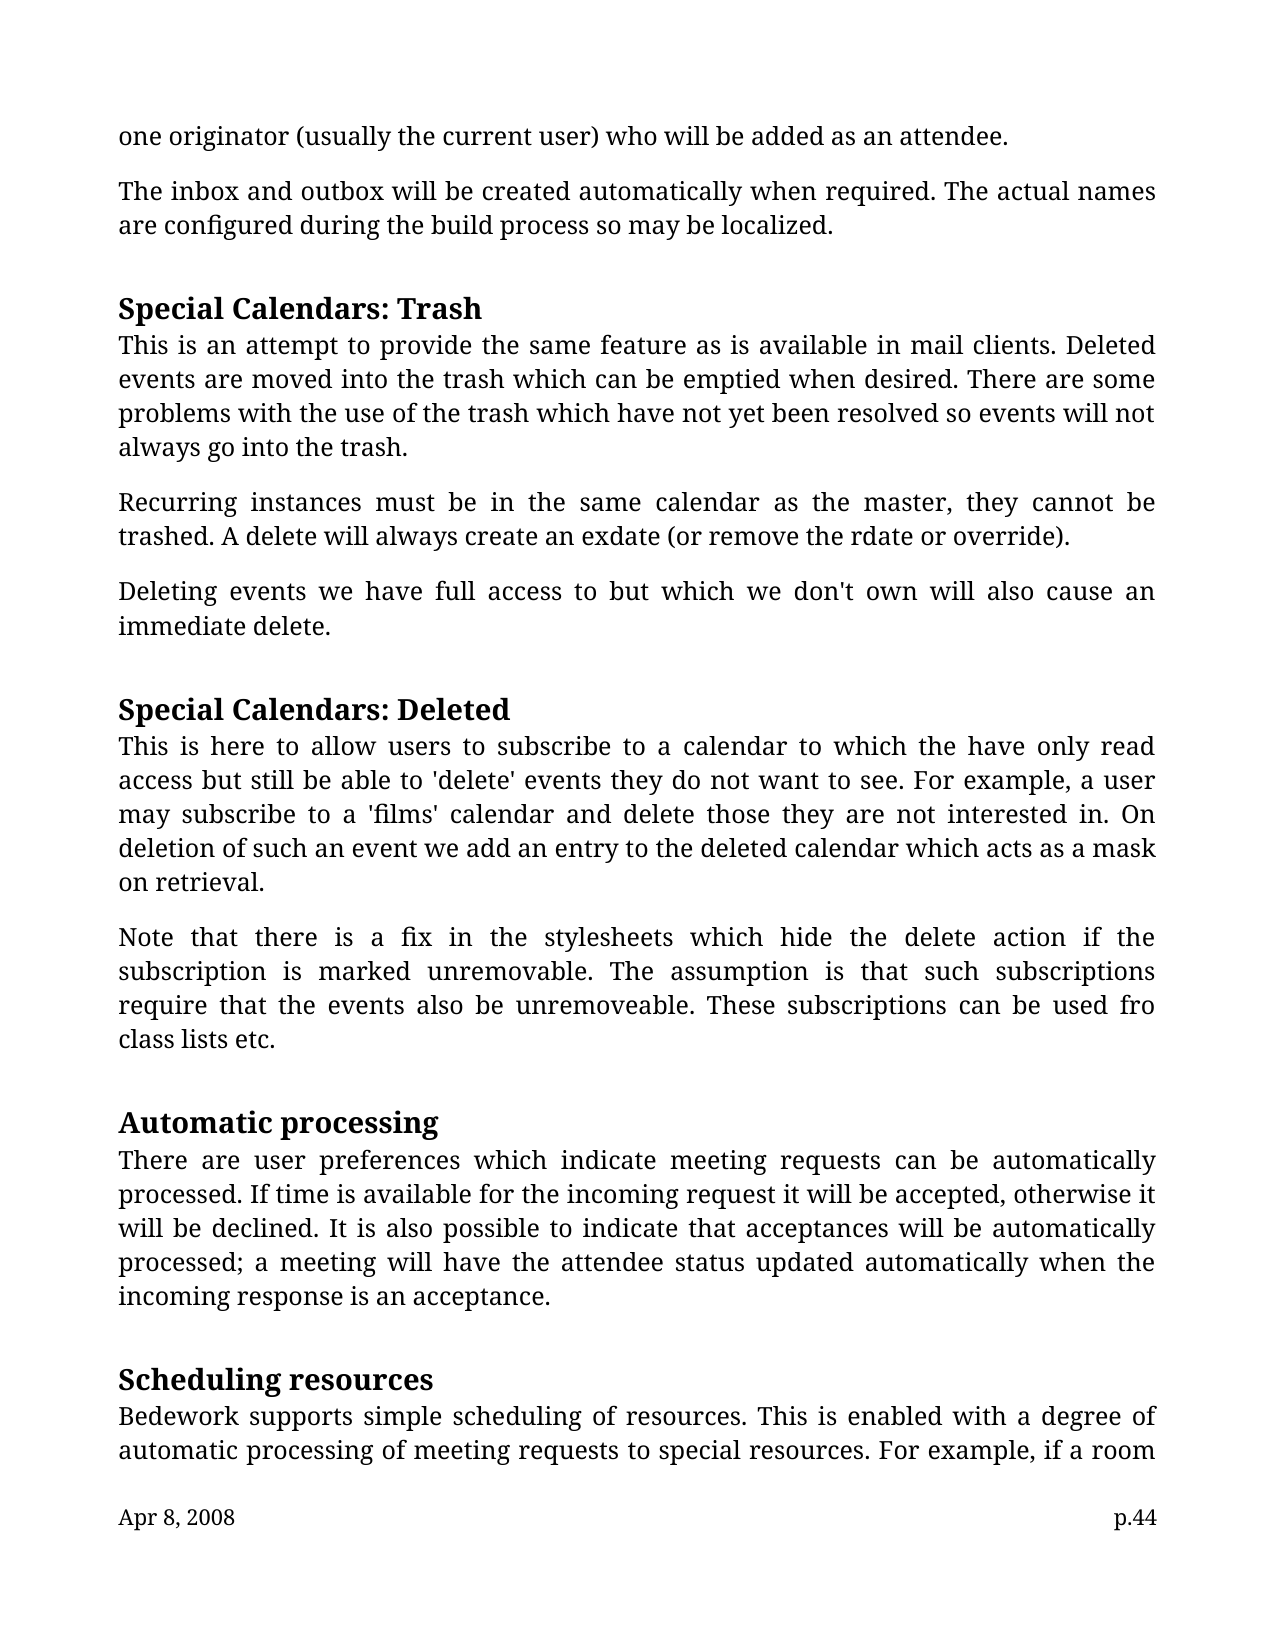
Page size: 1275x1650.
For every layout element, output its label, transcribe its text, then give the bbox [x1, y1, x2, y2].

text The inbox and outbox will be created automatically when required. The actual names are configured during the build process so may be localized. [118, 173, 1157, 241]
subtitle Special Calendars: Trash [118, 288, 1157, 328]
text Bedework supports simple scheduling of resources. This is enabled with a degree of automatic processing of meeting requests to special resources. For example, if a room [118, 1399, 1157, 1467]
text Deleting events we have full access to but which we don't own will also cause an immediate delete. [118, 574, 1157, 642]
text There are user preferences which indicate meeting requests can be automatically processed. If time is available for the incoming request it will be accepted, otherwise it will be declined. It is also possible to indicate that acceptances will be automatically processed; a meeting will have the attendee status updated automatically when the incoming response is an acceptance. [118, 1142, 1157, 1313]
subtitle Scheduling resources [118, 1359, 1157, 1399]
text Note that there is a fix in the stylesheets which hide the delete action if the subscription is marked unremovable. The assumption is that such subscriptions require that the events also be unremoveable. These subscriptions can be used fro class lists etc. [118, 920, 1157, 1056]
text Recurring instances must be in the same calendar as the master, they cannot be trashed. A delete will always create an exdate (or remove the rdate or override). [118, 485, 1157, 553]
text This is an attempt to provide the same feature as is available in mail clients. Deleted events are moved into the trash which can be emptied when desired. There are some problems with the use of the trash which have not yet been resolved so events will not always go into the trash. [118, 328, 1157, 464]
subtitle Special Calendars: Deleted [118, 689, 1157, 728]
text one originator (usually the current user) who will be added as an attendee. [118, 118, 1157, 152]
text This is here to allow users to subscribe to a calendar to which the have only read access but still be able to 'delete' events they do not want to see. For example, a user may subscribe to a 'films' calendar and delete those they are not interested in. On deletion of such an event we add an entry to the deleted calendar which acts as a mask on retrieval. [118, 728, 1157, 899]
subtitle Automatic processing [118, 1103, 1157, 1142]
